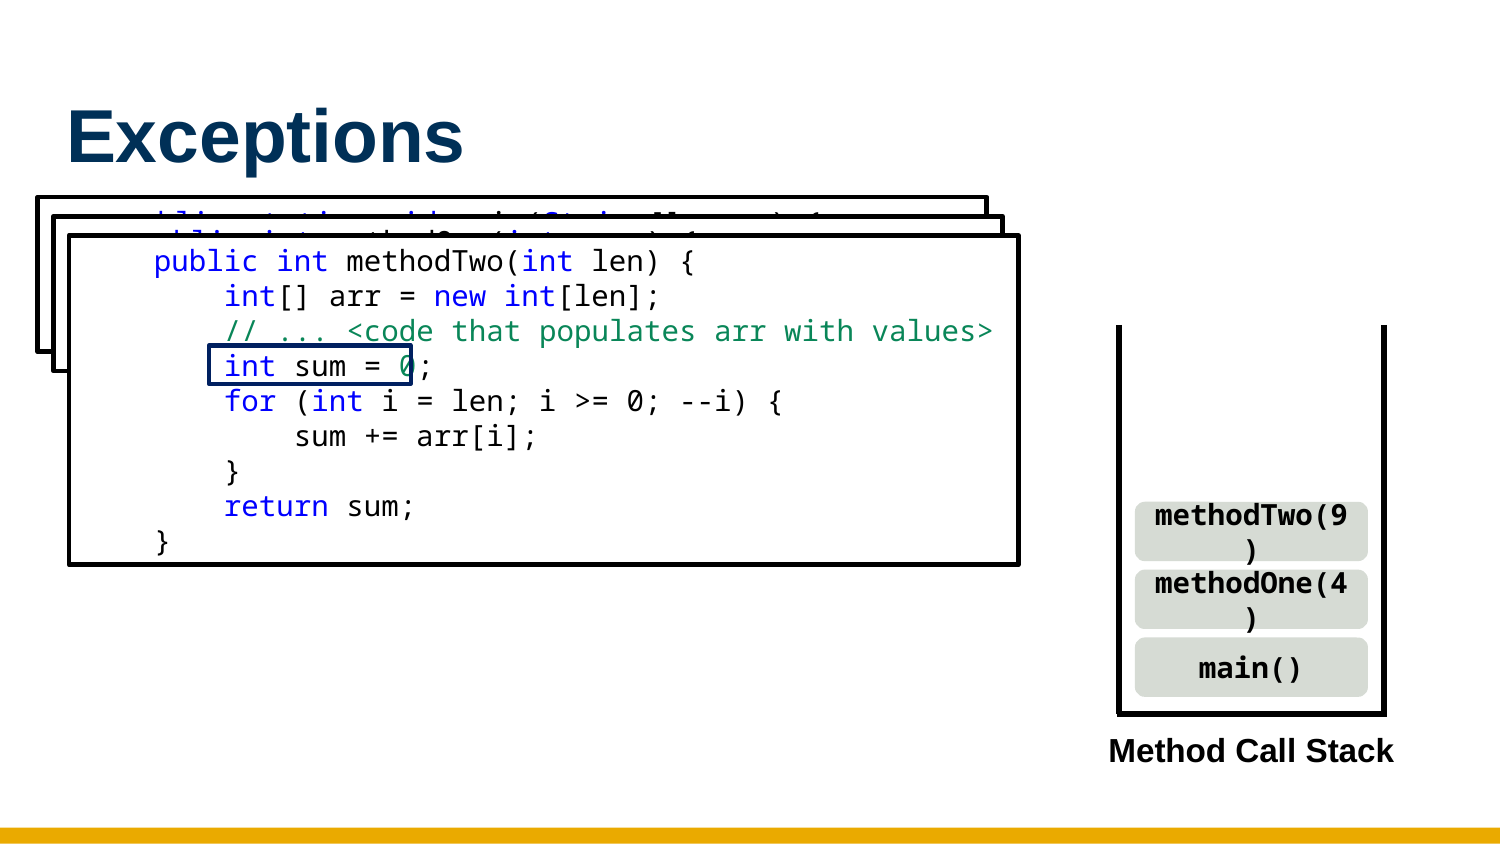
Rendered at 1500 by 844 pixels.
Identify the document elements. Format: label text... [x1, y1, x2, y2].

text_box methodTwo(9) [1134, 501, 1368, 562]
text_box main() [1134, 637, 1368, 697]
text_box public int methodTwo(int len) { int[] arr = new int[len]; // ... <code that populates arr with values> int sum = 0; for (int i = len; i >= 0; --i) { sum += arr[i]; } return sum; } [69, 235, 1019, 565]
title Exceptions [51, 72, 1449, 189]
text_box public int methodOne(int args) { x += 5; return methodTwo(x); } [53, 216, 1003, 371]
text_box Method Call Stack [1093, 721, 1410, 777]
text_box methodOne(4) [1134, 569, 1368, 629]
text_box public static void main(String[] args) { int x = 4; System.out.println(methodOne(x)); } [37, 197, 987, 352]
